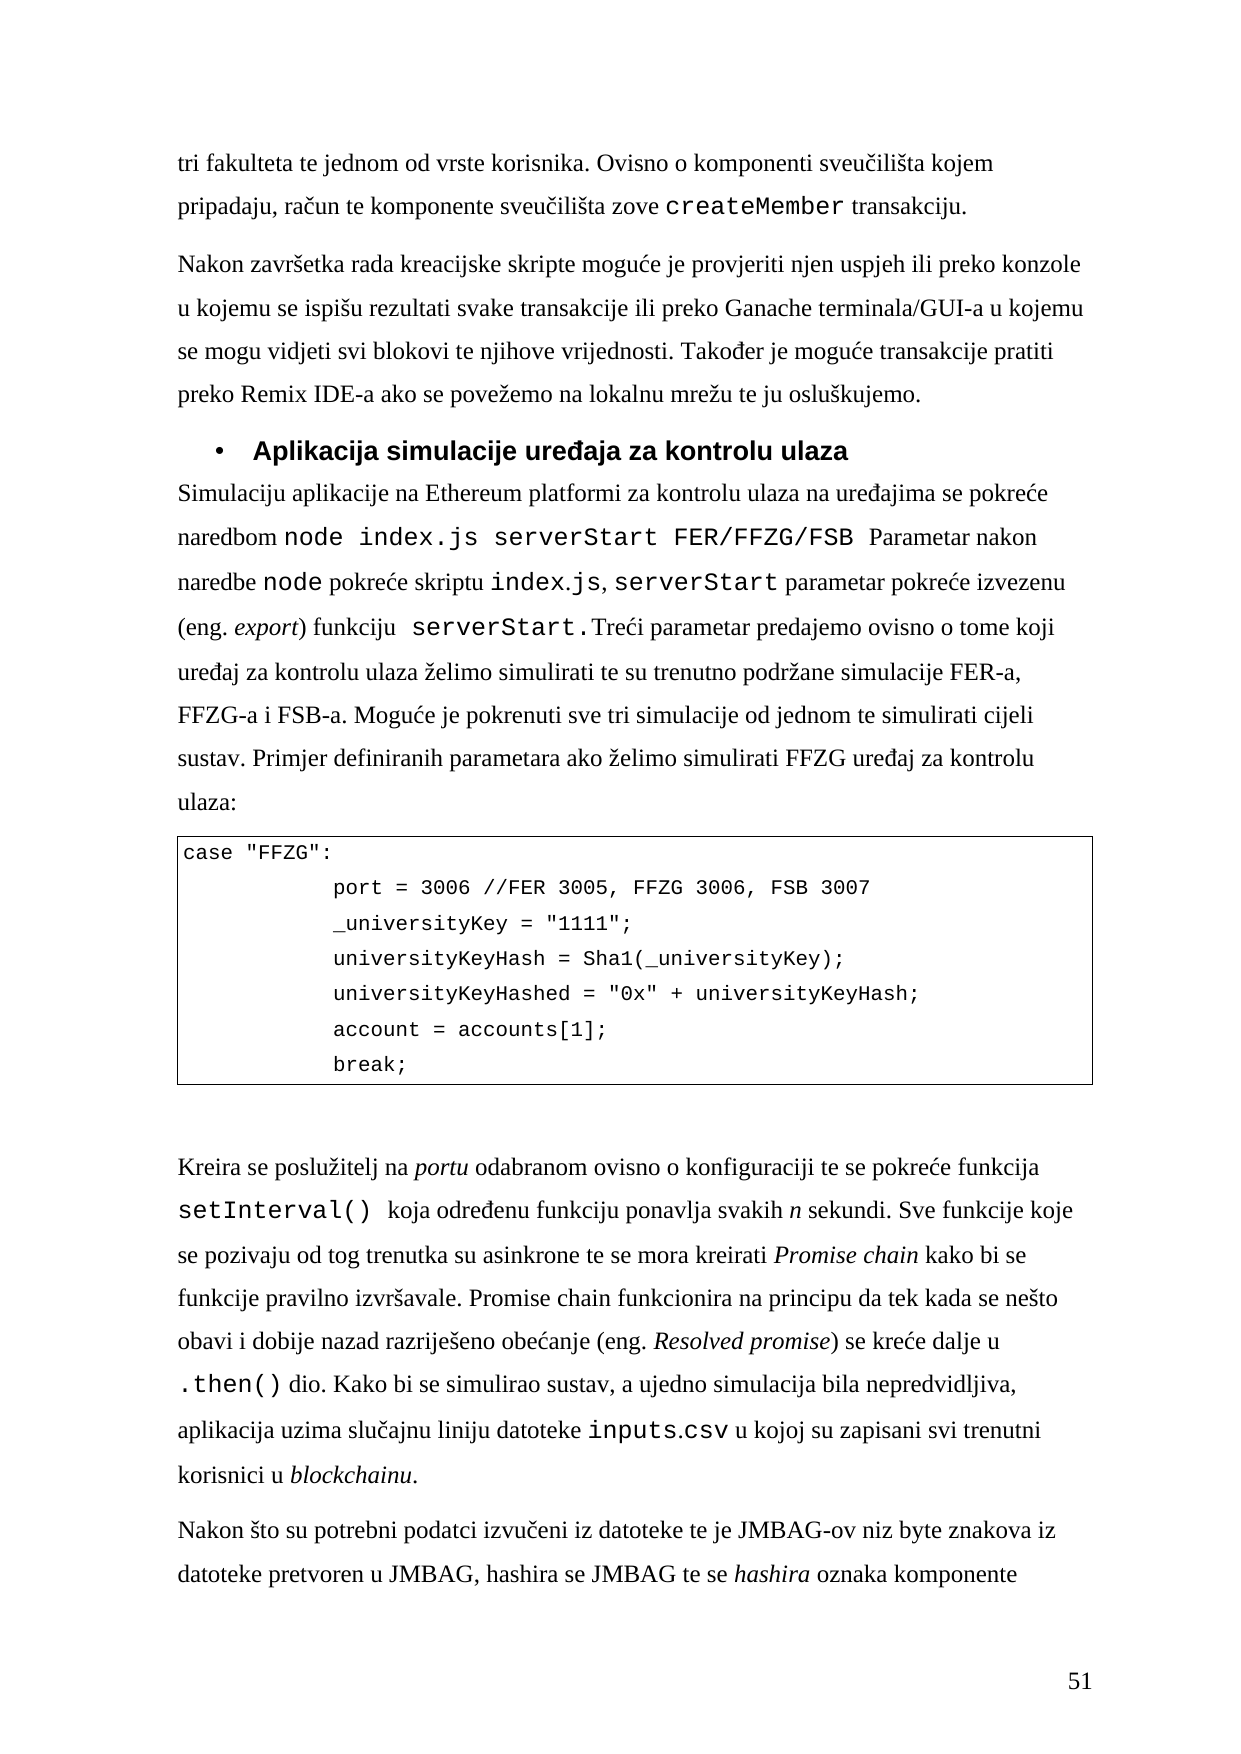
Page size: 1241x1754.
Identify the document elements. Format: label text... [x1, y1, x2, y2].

list Aplikacija simulacije uređaja za kontrolu ulaza [215, 434, 1092, 466]
text tri fakulteta te jednom od vrste korisnika. Ovisno o komponenti sveučilišta kojem pripadaju, račun te komponente sveučilišta zove createMember transakciju. [177, 148, 1092, 222]
text Nakon završetka rada kreacijske skripte moguće je provjeriti njen uspjeh ili preko konzole u kojemu se ispišu rezultati svake transakcije ili preko Ganache terminala/GUI-a u kojemu se mogu vidjeti svi blokovi te njihove vrijednosti. Također je moguće transakcije pratiti preko Remix IDE-a ako se povežemo na lokalnu mrežu te ju osluškujemo. [177, 249, 1092, 408]
text Nakon što su potrebni podatci izvučeni iz datoteke te je JMBAG-ov niz byte znakova iz datoteke pretvoren u JMBAG, hashira se JMBAG te se hashira oznaka komponente [177, 1516, 1092, 1587]
text Simulaciju aplikacije na Ethereum platformi za kontrolu ulaza na uređajima se pokreće naredbom node index.js serverStart FER/FFZG/FSB Parametar nakon naredbe node pokreće skriptu index.js, serverStart parametar pokreće izvezenu (eng. export) funkciju serverStart.Treći parametar predajemo ovisno o tome koji uređaj za kontrolu ulaza želimo simulirati te su trenutno podržane simulacije FER-a, FFZG-a i FSB-a. Moguće je pokrenuti sve tri simulacije od jednom te simulirati cijeli sustav. Primjer definiranih parametara ako želimo simulirati FFZG uređaj za kontrolu ulaza: [177, 478, 1092, 815]
text Kreira se poslužitelj na portu odabranom ovisno o konfiguraciji te se pokreće funkcija setInterval() koja određenu funkciju ponavlja svakih n sekundi. Sve funkcije koje se pozivaju od tog trenutka su asinkrone te se mora kreirati Promise chain kako bi se funkcije pravilno izvršavale. Promise chain funkcionira na principu da tek kada se nešto obavi i dobije nazad razriješeno obećanje (eng. Resolved promise) se kreće dalje u .then() dio. Kako bi se simulirao sustav, a ujedno simulacija bila nepredvidljiva, aplikacija uzima slučajnu liniju datoteke inputs.csv u kojoj su zapisani svi trenutni korisnici u blockchainu. [177, 1152, 1092, 1489]
table_header case "FFZG": port = 3006 //FER 3005, FFZG 3006, FSB 3007 _universityKey = "1111"; universityKeyHash = Sha1(_universityKey); universityKeyHashed = "0x" + universityKeyHash; account = accounts[1]; break; [178, 837, 1092, 1084]
